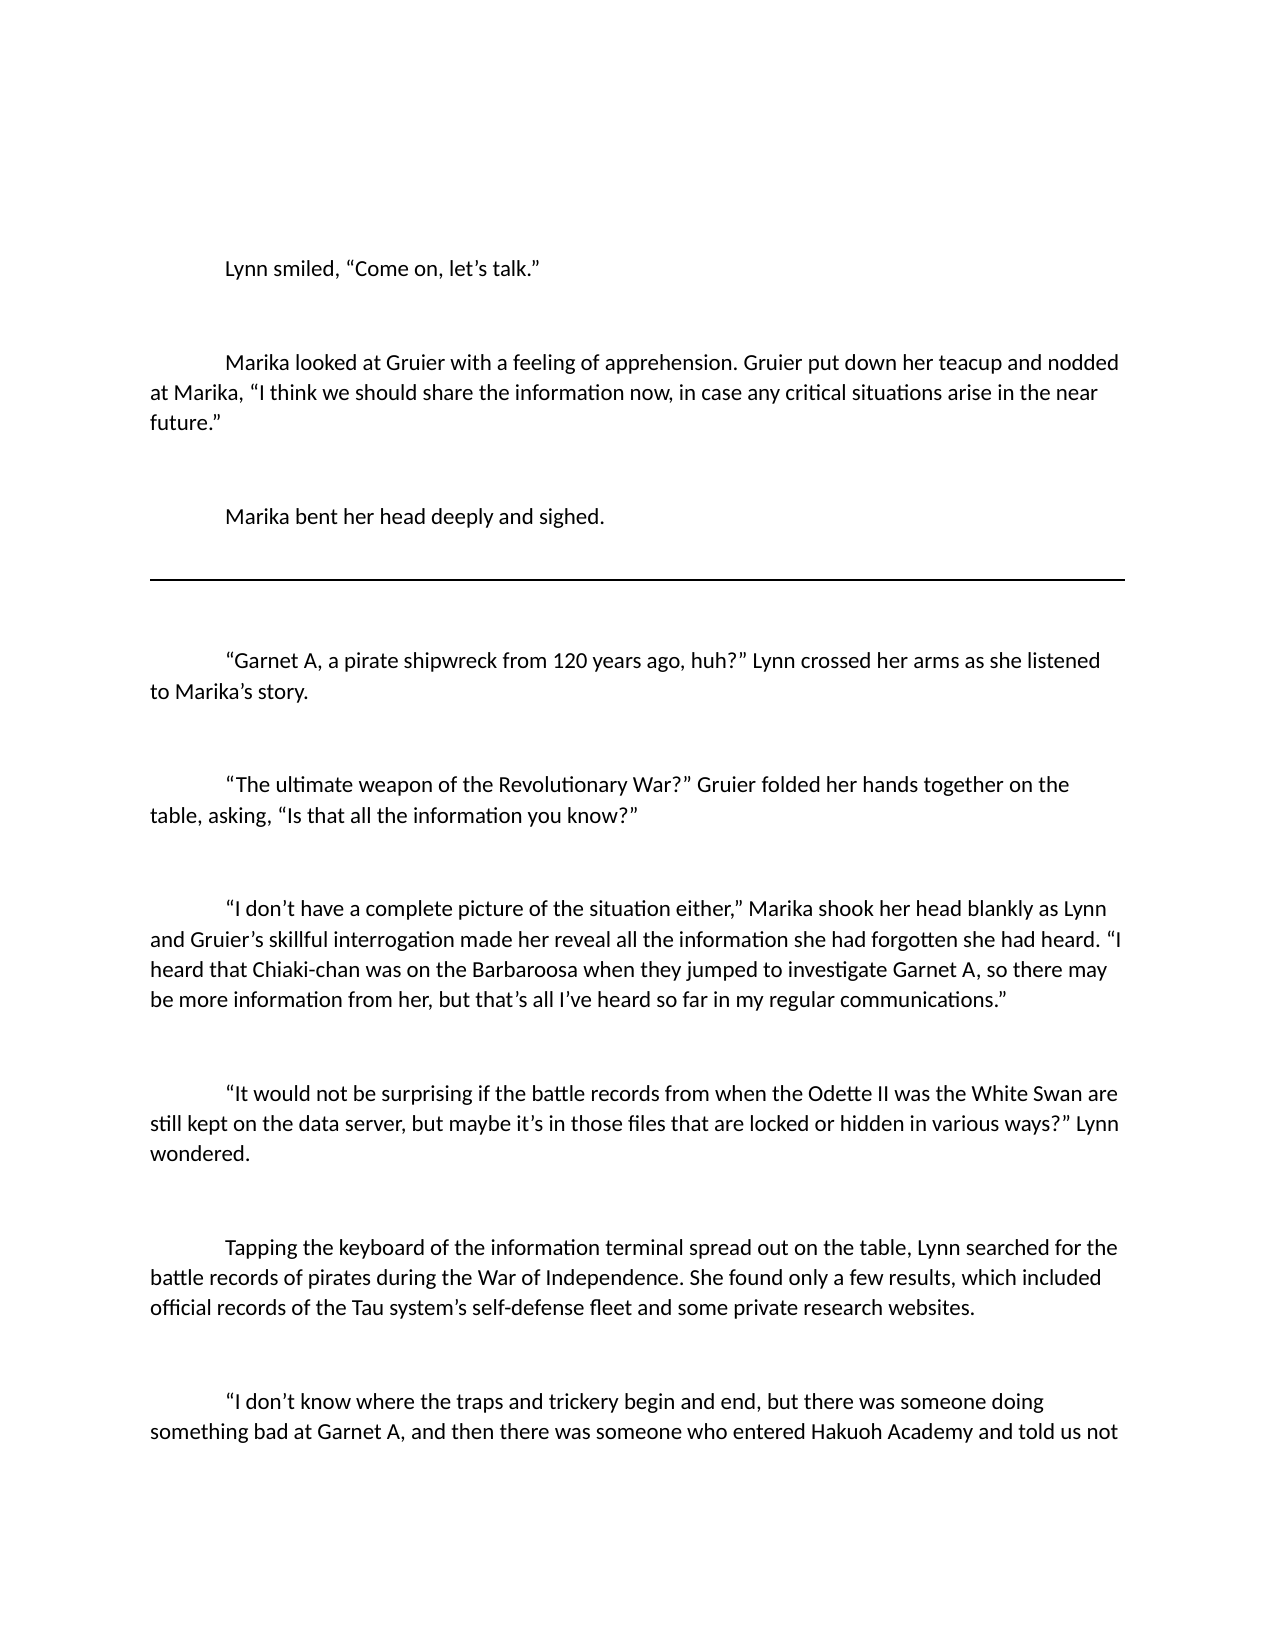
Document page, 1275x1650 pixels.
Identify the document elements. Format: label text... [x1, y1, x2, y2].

text “I don’t know where the traps and trickery begin and end, but there was someone doing something bad at Garnet A, and then there was someone who entered Hakuoh Academy and told us not [150, 1387, 1125, 1445]
text Marika looked at Gruier with a feeling of apprehension. Gruier put down her teacup and nodded at Marika, “I think we should share the information now, in case any critical situations arise in the near future.” [150, 348, 1125, 437]
text Marika bent her head deeply and sighed. [150, 502, 1125, 530]
text Tapping the keyboard of the information terminal spread out on the table, Lynn searched for the battle records of pirates during the War of Independence. She found only a few results, which included official records of the Tau system’s self-defense fleet and some private research websites. [150, 1233, 1125, 1321]
text “It would not be surprising if the battle records from when the Odette II was the White Swan are still kept on the data server, but maybe it’s in those files that are locked or hidden in various ways?” Lynn wondered. [150, 1079, 1125, 1167]
text “Garnet A, a pirate shipwreck from 120 years ago, huh?” Lynn crossed her arms as she listened to Marika’s story. [150, 647, 1125, 705]
text “The ultimate weapon of the Revolutionary War?” Gruier folded her hands together on the table, asking, “Is that all the information you know?” [150, 771, 1125, 829]
text “I don’t have a complete picture of the situation either,” Marika shook her head blankly as Lynn and Gruier’s skillful interrogation made her reveal all the information she had forgotten she had heard. “I heard that Chiaki-chan was on the Barbaroosa when they jumped to investigate Garnet A, so there may be more information from her, but that’s all I’ve heard so far in my regular communications.” [150, 894, 1125, 1013]
text Lynn smiled, “Come on, let’s talk.” [150, 254, 1125, 282]
